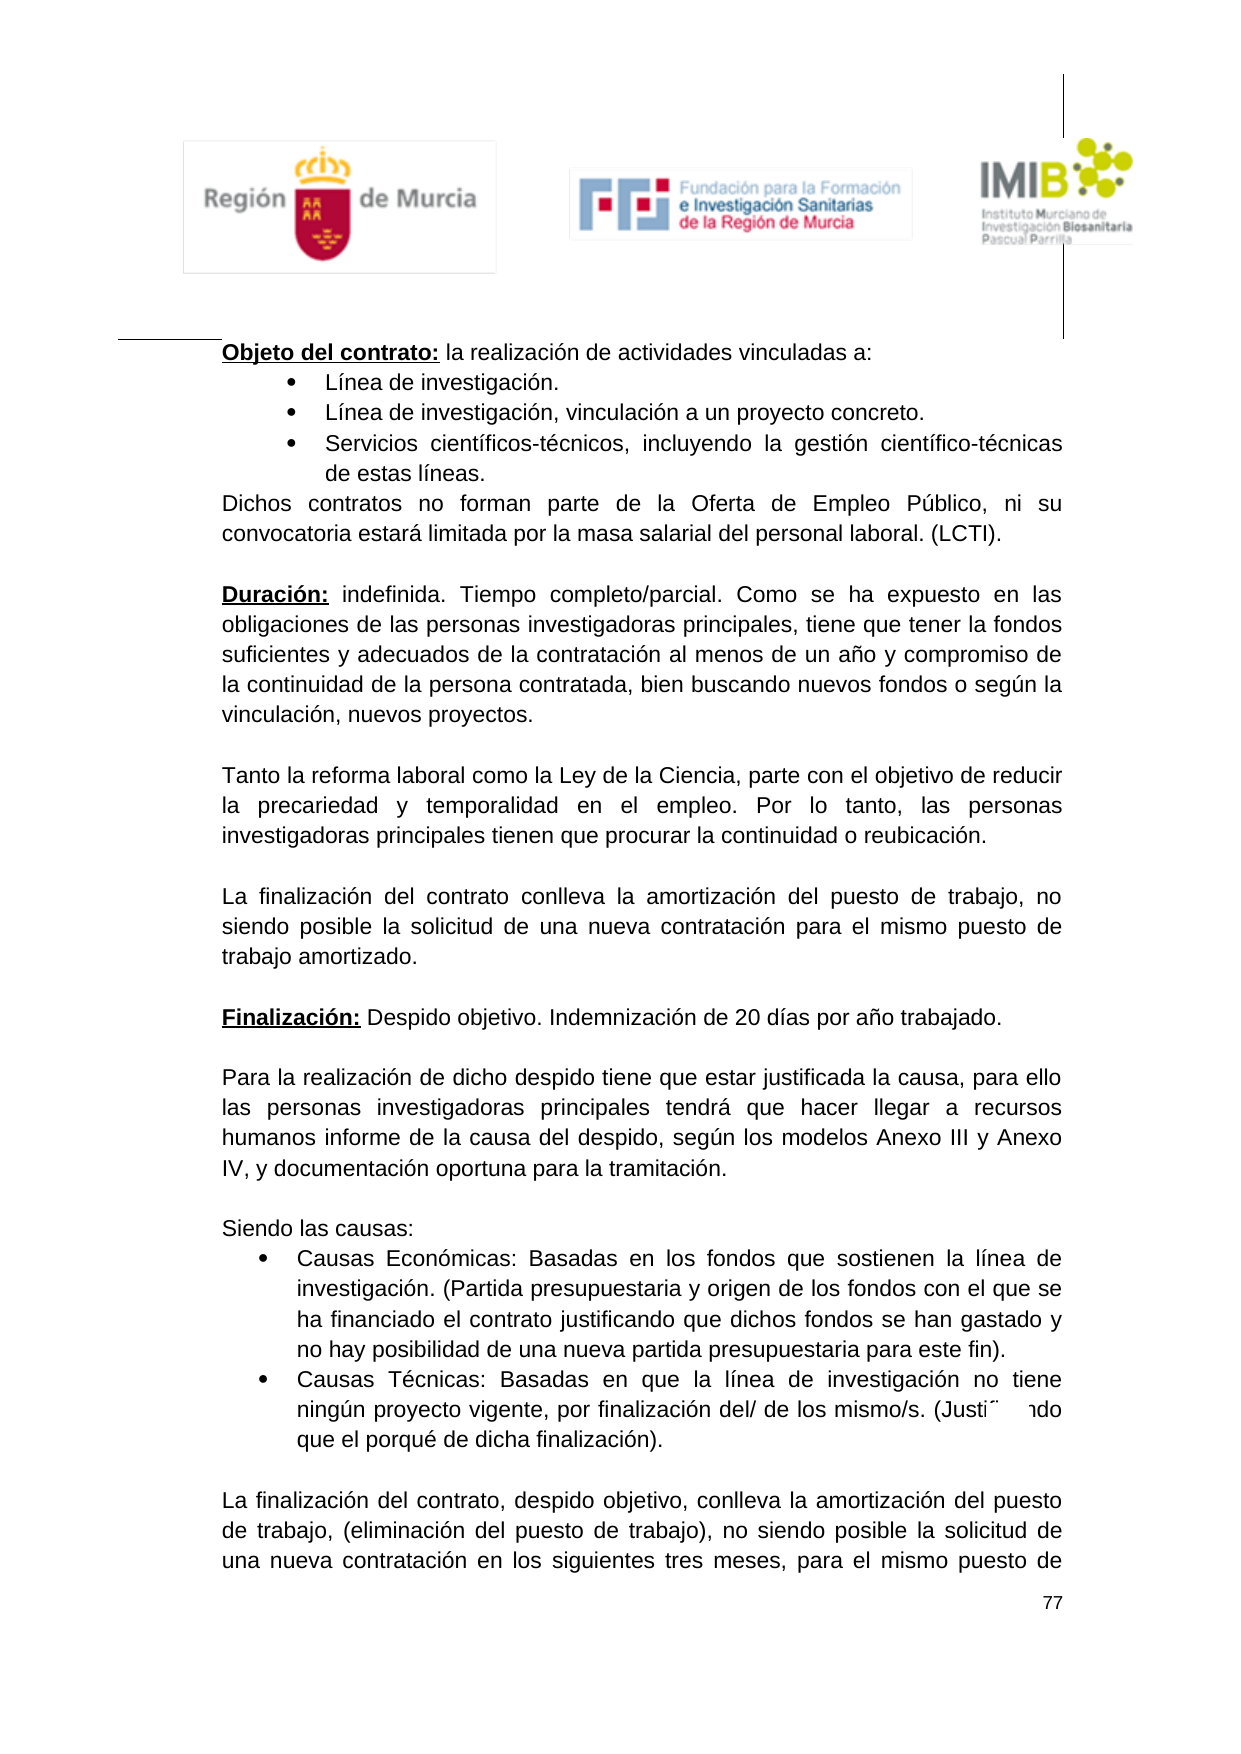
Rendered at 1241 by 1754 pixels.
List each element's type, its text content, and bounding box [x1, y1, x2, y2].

list Línea de investigación. [287, 369, 1063, 396]
text Siendo las causas: [222, 1215, 1063, 1241]
list Servicios científicos-técnicos, incluyendo la gestión científico-técnicas de estas líneas. [287, 429, 1063, 486]
list Línea de investigación, vinculación a un proyecto concreto. [287, 399, 1063, 426]
list Causas Económicas: Basadas en los fondos que sostienen la línea de investigación. (Partida presupuestaria y origen de los fondos con el que se ha financiado el contrato justificando que dichos fondos se han gastado y no hay posibilidad de una nueva partida presupuestaria para este fin). [259, 1245, 1063, 1362]
text Duración: indefinida. Tiempo completo/parcial. Como se ha expuesto en las obligaciones de las personas investigadoras principales, tiene que tener la fondos suficientes y adecuados de la contratación al menos de un año y compromiso de la continuidad de la persona contratada, bien buscando nuevos fondos o según la vinculación, nuevos proyectos. [222, 581, 1063, 728]
text Tanto la reforma laboral como la Ley de la Ciencia, parte con el objetivo de reducir la precariedad y temporalidad en el empleo. Por lo tanto, las personas investigadoras principales tienen que procurar la continuidad o reubicación. [222, 762, 1063, 849]
text Dichos contratos no forman parte de la Oferta de Empleo Público, ni su convocatoria estará limitada por la masa salarial del personal laboral. (LCTI). [222, 490, 1063, 547]
list Causas Técnicas: Basadas en que la línea de investigación no tiene ningún proyecto vigente, por finalización del/ de los mismo/s. (Justificando que el porqué de dicha finalización). [259, 1366, 1063, 1453]
text Finalización: Despido objetivo. Indemnización de 20 días por año trabajado. [222, 1003, 1063, 1030]
text Para la realización de dicho despido tiene que estar justificada la causa, para ello las personas investigadoras principales tendrá que hacer llegar a recursos humanos informe de la causa del despido, según los modelos Anexo III y Anexo IV, y documentación oportuna para la tramitación. [222, 1064, 1063, 1181]
text La finalización del contrato, despido objetivo, conlleva la amortización del puesto de trabajo, (eliminación del puesto de trabajo), no siendo posible la solicitud de una nueva contratación en los siguientes tres meses, para el mismo puesto de [222, 1487, 1063, 1574]
text La finalización del contrato conlleva la amortización del puesto de trabajo, no siendo posible la solicitud de una nueva contratación para el mismo puesto de trabajo amortizado. [222, 883, 1063, 969]
text Objeto del contrato: la realización de actividades vinculadas a: [222, 339, 1063, 365]
